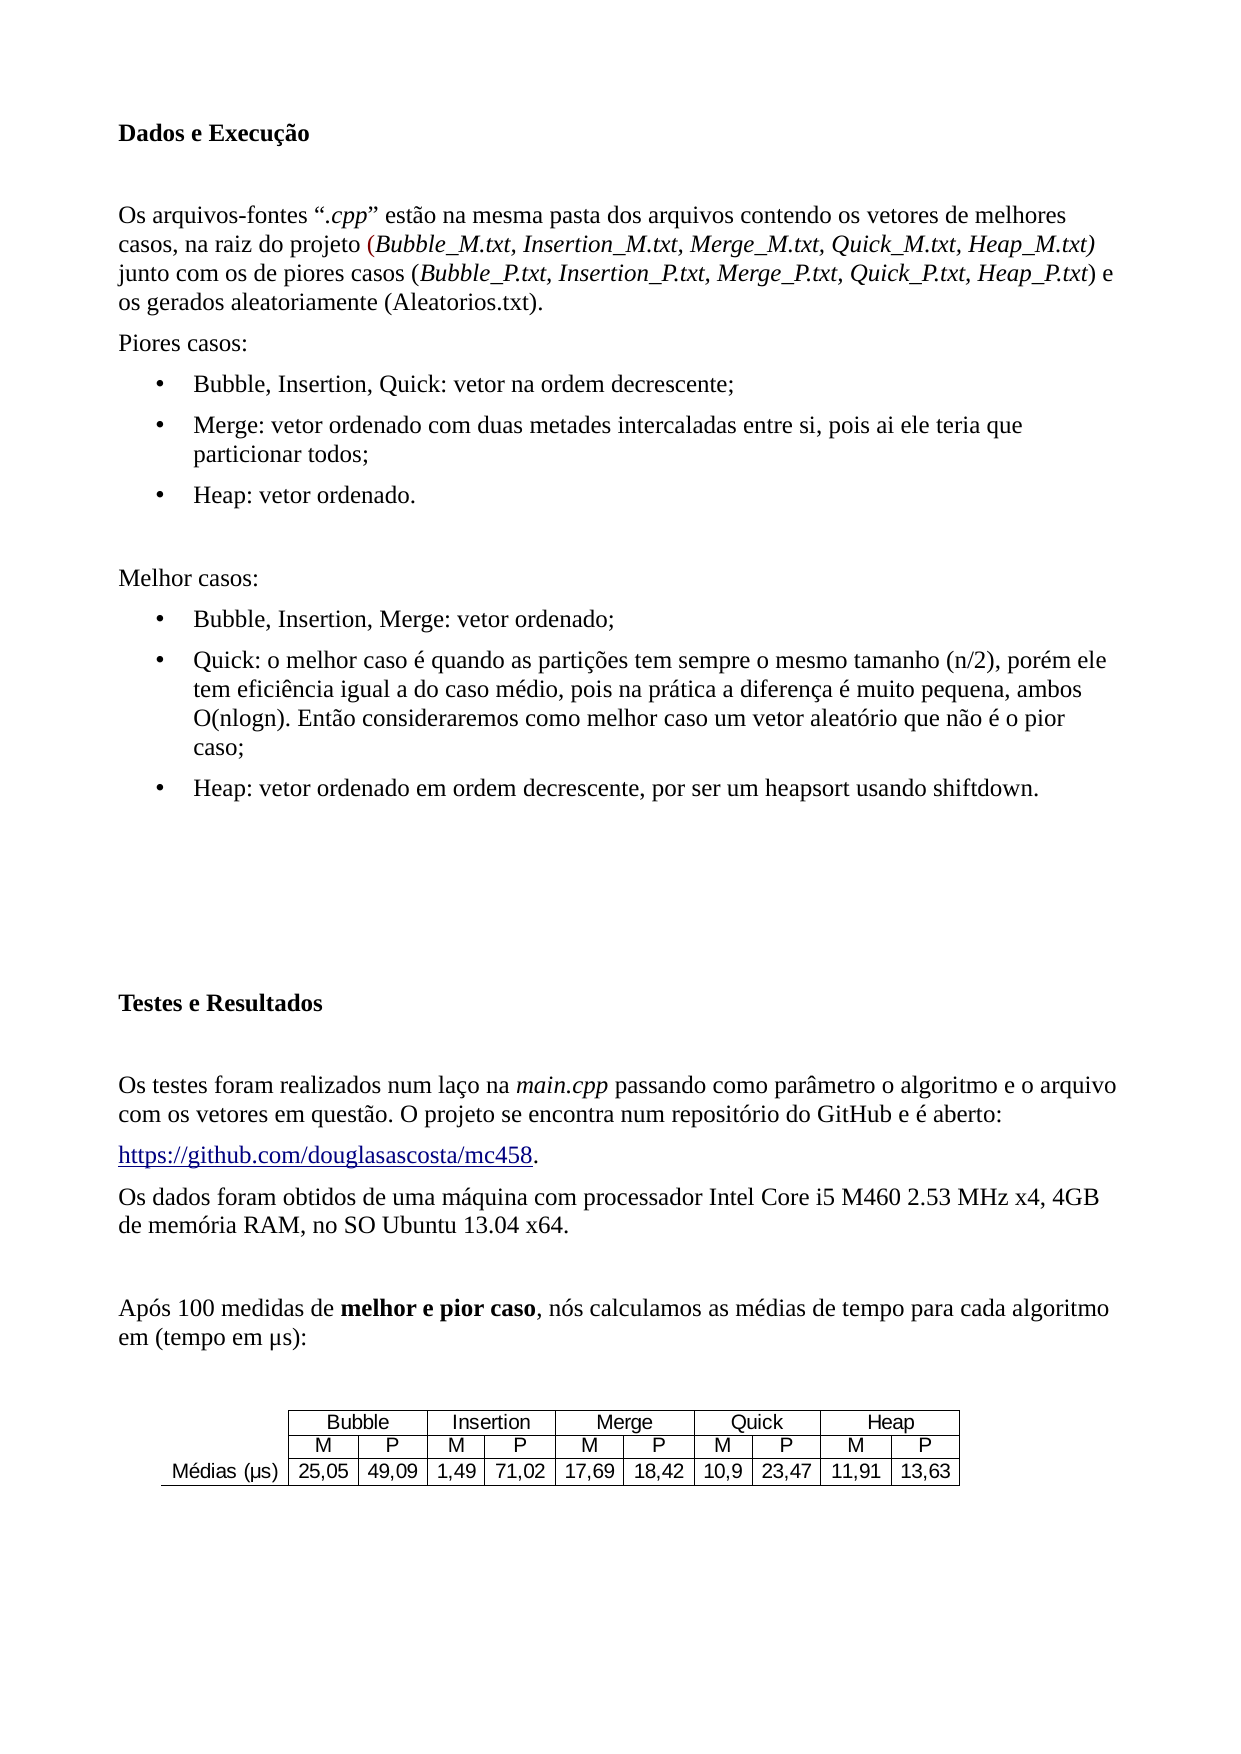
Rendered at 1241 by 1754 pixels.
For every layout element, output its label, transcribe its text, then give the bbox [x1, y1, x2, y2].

text Os arquivos-fontes “.cpp” estão na mesma pasta dos arquivos contendo os vetores de melhores casos, na raiz do projeto (Bubble_M.txt, Insertion_M.txt, Merge_M.txt, Quick_M.txt, Heap_M.txt) junto com os de piores casos (Bubble_P.txt, Insertion_P.txt, Merge_P.txt, Quick_P.txt, Heap_P.txt) e os gerados aleatoriamente (Aleatorios.txt). [118, 201, 1122, 316]
list Quick: o melhor caso é quando as partições tem sempre o mesmo tamanho (n/2), porém ele tem eficiência igual a do caso médio, pois na prática a diferença é muito pequena, ambos O(nlogn). Então consideraremos como melhor caso um vetor aleatório que não é o pior caso; [156, 646, 1122, 761]
text Os dados foram obtidos de uma máquina com processador Intel Core i5 M460 2.53 MHz x4, 4GB de memória RAM, no SO Ubuntu 13.04 x64. [118, 1182, 1122, 1239]
text Após 100 medidas de melhor e pior caso, nós calculamos as médias de tempo para cada algoritmo em (tempo em μs): [118, 1293, 1122, 1351]
subtitle Dados e Execução [118, 118, 1122, 147]
list Merge: vetor ordenado com duas metades intercaladas entre si, pois ai ele teria que particionar todos; [156, 411, 1122, 468]
text https://github.com/douglasascosta/mc458. [118, 1141, 1122, 1169]
text Melhor casos: [118, 563, 1122, 592]
list Bubble, Insertion, Merge: vetor ordenado; [156, 604, 1122, 633]
text Os testes foram realizados num laço na main.cpp passando como parâmetro o algoritmo e o arquivo com os vetores em questão. O projeto se encontra num repositório do GitHub e é aberto: [118, 1071, 1122, 1128]
text Piores casos: [118, 328, 1122, 357]
list Heap: vetor ordenado em ordem decrescente, por ser um heapsort usando shiftdown. [156, 773, 1122, 802]
list Bubble, Insertion, Quick: vetor na ordem decrescente; [156, 369, 1122, 398]
list Heap: vetor ordenado. [156, 481, 1122, 509]
subtitle Testes e Resultados [118, 988, 1122, 1017]
